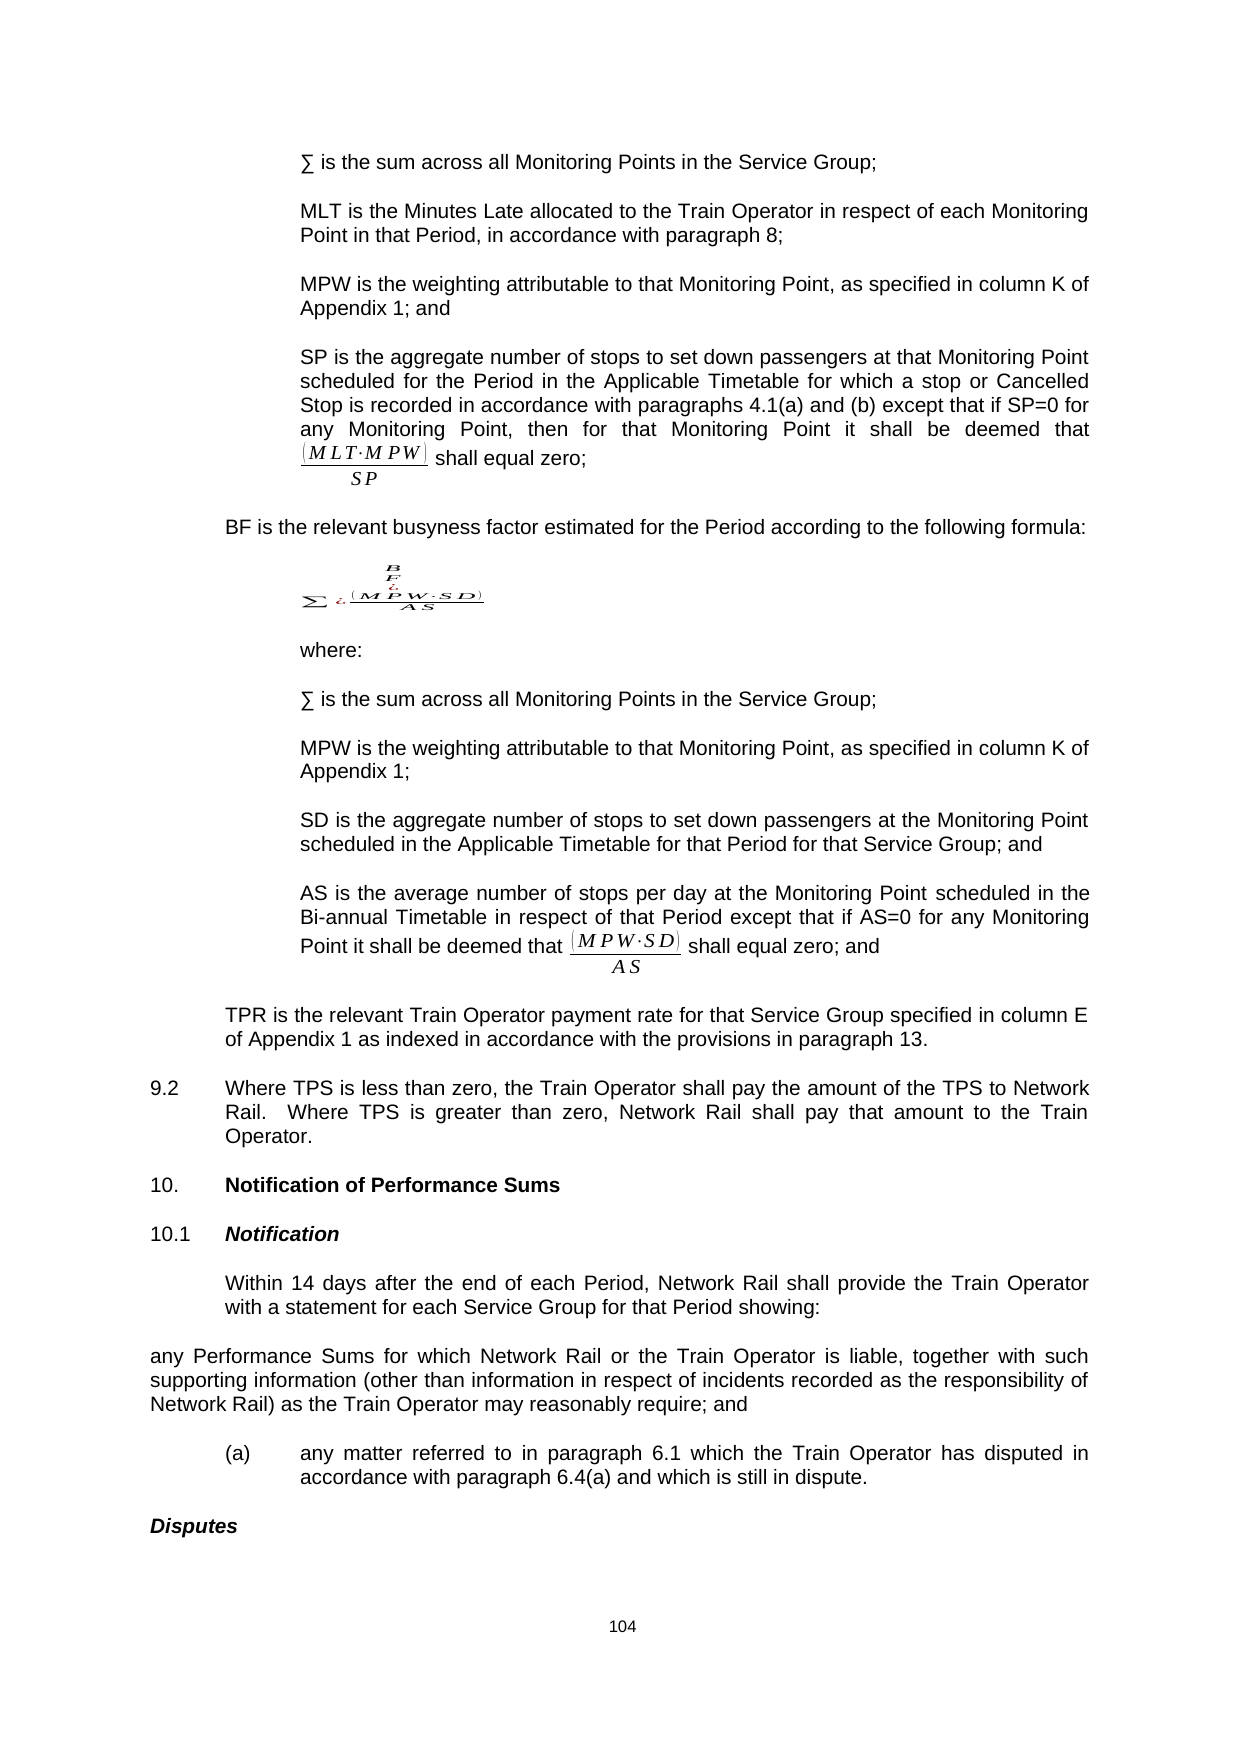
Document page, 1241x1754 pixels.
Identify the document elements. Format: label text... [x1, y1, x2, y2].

subtitle Disputes [150, 1513, 1090, 1537]
subtitle Notification [150, 1222, 1090, 1246]
text AS is the average number of stops per day at the Monitoring Point scheduled in the Bi-annual Timetable in respect of that Period except that if AS=0 for any Monitoring Point it shall be deemed that shall equal zero; and [300, 881, 1090, 978]
subtitle Where TPS is less than zero, the Train Operator shall pay the amount of the TPS to Network Rail. Where TPS is greater than zero, Network Rail shall pay that amount to the Train Operator. [150, 1076, 1090, 1148]
text SD is the aggregate number of stops to set down passengers at the Monitoring Point scheduled in the Applicable Timetable for that Period for that Service Group; and [300, 808, 1090, 856]
subtitle any Performance Sums for which Network Rail or the Train Operator is liable, together with such supporting information (other than information in respect of incidents recorded as the responsibility of Network Rail) as the Train Operator may reasonably require; and [150, 1344, 1090, 1416]
text ∑ is the sum across all Monitoring Points in the Service Group; [300, 686, 1090, 710]
text ∑ is the sum across all Monitoring Points in the Service Group; [300, 150, 1090, 174]
text MPW is the weighting attributable to that Monitoring Point, as specified in column K of Appendix 1; and [300, 272, 1090, 320]
text TPR is the relevant Train Operator payment rate for that Service Group specified in column E of Appendix 1 as indexed in accordance with the provisions in paragraph 13. [225, 1003, 1090, 1051]
subtitle Notification of Performance Sums [150, 1173, 1090, 1197]
text SP is the aggregate number of stops to set down passengers at that Monitoring Point scheduled for the Period in the Applicable Timetable for which a stop or Cancelled Stop is recorded in accordance with paragraphs 4.1(a) and (b) except that if SP=0 for any Monitoring Point, then for that Monitoring Point it shall be deemed that shall equal zero; [300, 345, 1090, 489]
text BF is the relevant busyness factor estimated for the Period according to the following formula: [225, 514, 1090, 538]
text MLT is the Minutes Late allocated to the Train Operator in respect of each Monitoring Point in that Period, in accordance with paragraph 8; [300, 199, 1090, 247]
subtitle any matter referred to in paragraph 6.1 which the Train Operator has disputed in accordance with paragraph 6.4(a) and which is still in dispute. [225, 1441, 1090, 1488]
text where: [300, 637, 1090, 661]
text MPW is the weighting attributable to that Monitoring Point, as specified in column K of Appendix 1; [300, 735, 1090, 783]
text Within 14 days after the end of each Period, Network Rail shall provide the Train Operator with a statement for each Service Group for that Period showing: [225, 1271, 1090, 1319]
